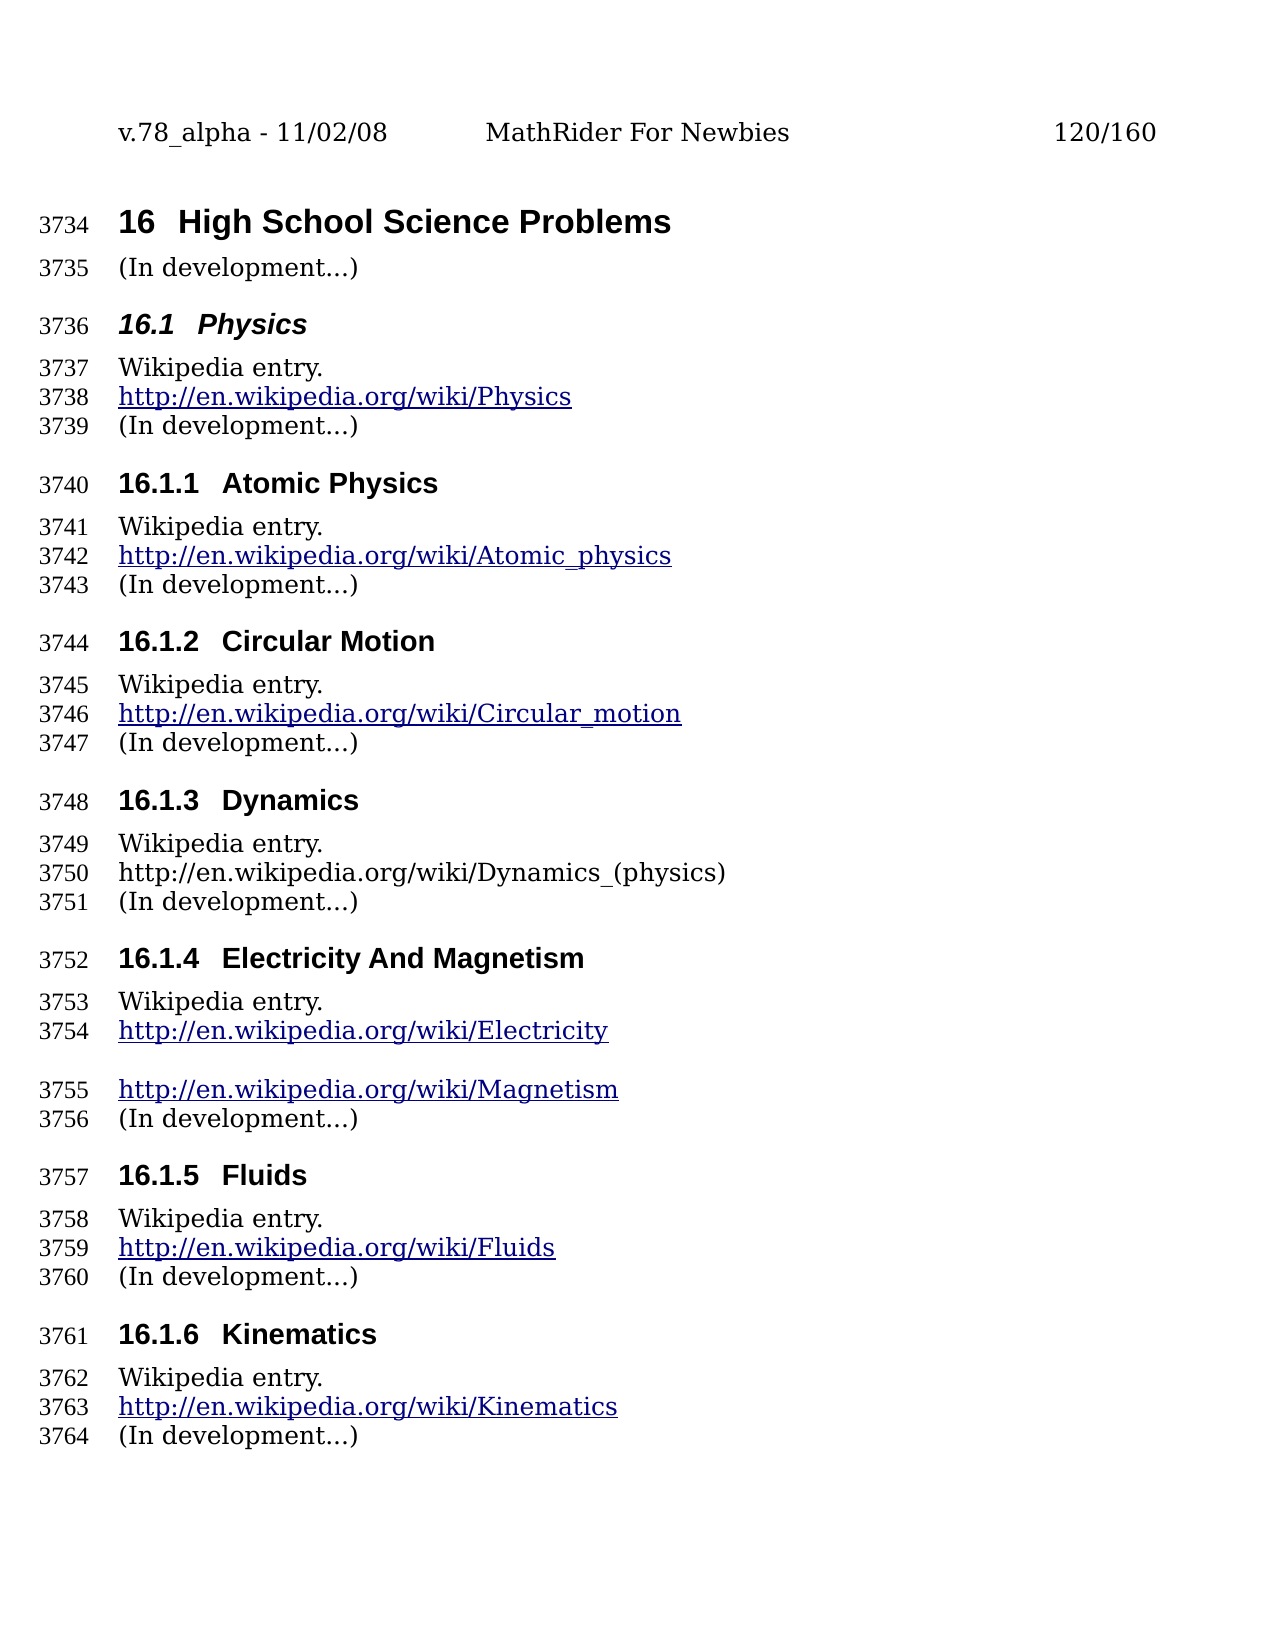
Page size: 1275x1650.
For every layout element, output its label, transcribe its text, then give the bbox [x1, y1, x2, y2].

text Wikipedia entry. [118, 353, 1157, 382]
text Wikipedia entry. [118, 987, 1157, 1016]
text Wikipedia entry. [118, 512, 1157, 541]
text http://en.wikipedia.org/wiki/Fluids [118, 1233, 1157, 1262]
subtitle Fluids [118, 1158, 1157, 1192]
text http://en.wikipedia.org/wiki/Magnetism [118, 1075, 1157, 1104]
text (In development...) [118, 1421, 1157, 1450]
subtitle High School Science Problems [118, 202, 1157, 240]
text (In development...) [118, 1104, 1157, 1133]
text http://en.wikipedia.org/wiki/Kinematics [118, 1392, 1157, 1421]
text http://en.wikipedia.org/wiki/Electricity [118, 1016, 1157, 1046]
subtitle Electricity And Magnetism [118, 941, 1157, 975]
subtitle Atomic Physics [118, 466, 1157, 499]
text (In development...) [118, 887, 1157, 916]
subtitle Kinematics [118, 1317, 1157, 1350]
text http://en.wikipedia.org/wiki/Physics [118, 382, 1157, 411]
subtitle Circular Motion [118, 624, 1157, 658]
text Wikipedia entry. [118, 1204, 1157, 1233]
text http://en.wikipedia.org/wiki/Dynamics_(physics) [118, 858, 1157, 887]
text Wikipedia entry. [118, 670, 1157, 699]
text http://en.wikipedia.org/wiki/Atomic_physics [118, 541, 1157, 570]
text Wikipedia entry. [118, 1363, 1157, 1392]
subtitle Dynamics [118, 783, 1157, 816]
text (In development...) [118, 411, 1157, 441]
text (In development...) [118, 570, 1157, 599]
text (In development...) [118, 1262, 1157, 1292]
text (In development...) [118, 253, 1157, 282]
text http://en.wikipedia.org/wiki/Circular_motion [118, 699, 1157, 728]
text (In development...) [118, 728, 1157, 758]
text Wikipedia entry. [118, 829, 1157, 858]
subtitle Physics [118, 307, 1157, 341]
